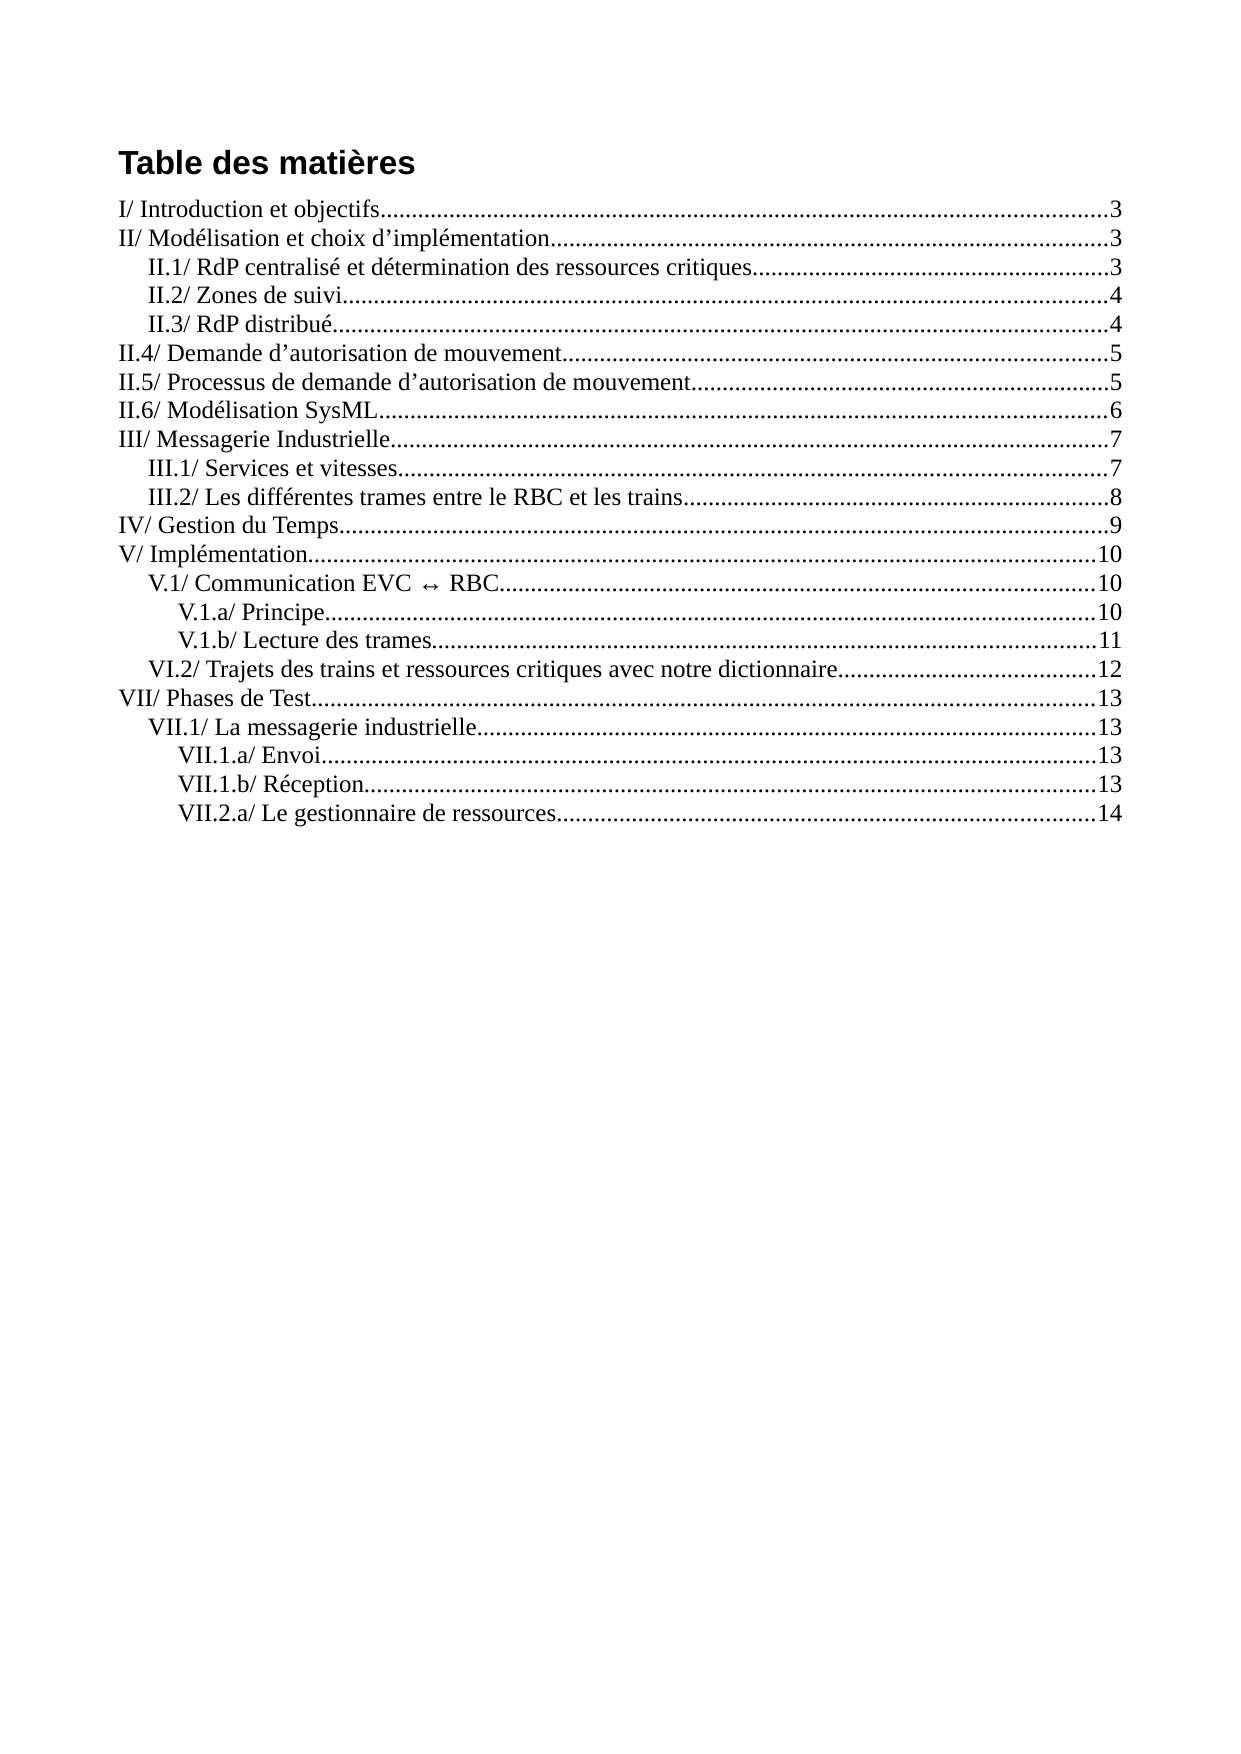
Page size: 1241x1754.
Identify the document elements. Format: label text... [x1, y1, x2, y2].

text V.1.b/ Lecture des trames 11 [177, 625, 1122, 654]
text II.1/ RdP centralisé et détermination des ressources critiques 3 [148, 252, 1122, 280]
text VII.2.a/ Le gestionnaire de ressources 14 [177, 798, 1122, 827]
text II.6/ Modélisation SysML 6 [118, 395, 1122, 424]
text VII.1.b/ Réception 13 [177, 769, 1122, 798]
text II/ Modélisation et choix d’implémentation 3 [118, 223, 1122, 252]
subtitle Table des matières [118, 143, 1122, 182]
text III.1/ Services et vitesses 7 [148, 453, 1122, 482]
text VII.1.a/ Envoi 13 [177, 740, 1122, 769]
text II.3/ RdP distribué 4 [148, 309, 1122, 338]
text VI.2/ Trajets des trains et ressources critiques avec notre dictionnaire 12 [148, 654, 1122, 683]
text V.1/ Communication EVC ↔ RBC 10 [148, 568, 1122, 597]
text III/ Messagerie Industrielle 7 [118, 424, 1122, 453]
text II.4/ Demande d’autorisation de mouvement 5 [118, 338, 1122, 367]
text V/ Implémentation 10 [118, 539, 1122, 568]
text V.1.a/ Principe 10 [177, 597, 1122, 625]
text I/ Introduction et objectifs 3 [118, 194, 1122, 223]
text II.2/ Zones de suivi 4 [148, 280, 1122, 309]
text II.5/ Processus de demande d’autorisation de mouvement 5 [118, 367, 1122, 395]
text IV/ Gestion du Temps 9 [118, 510, 1122, 539]
text VII/ Phases de Test 13 [118, 683, 1122, 712]
text VII.1/ La messagerie industrielle 13 [148, 712, 1122, 740]
text III.2/ Les différentes trames entre le RBC et les trains 8 [148, 482, 1122, 510]
